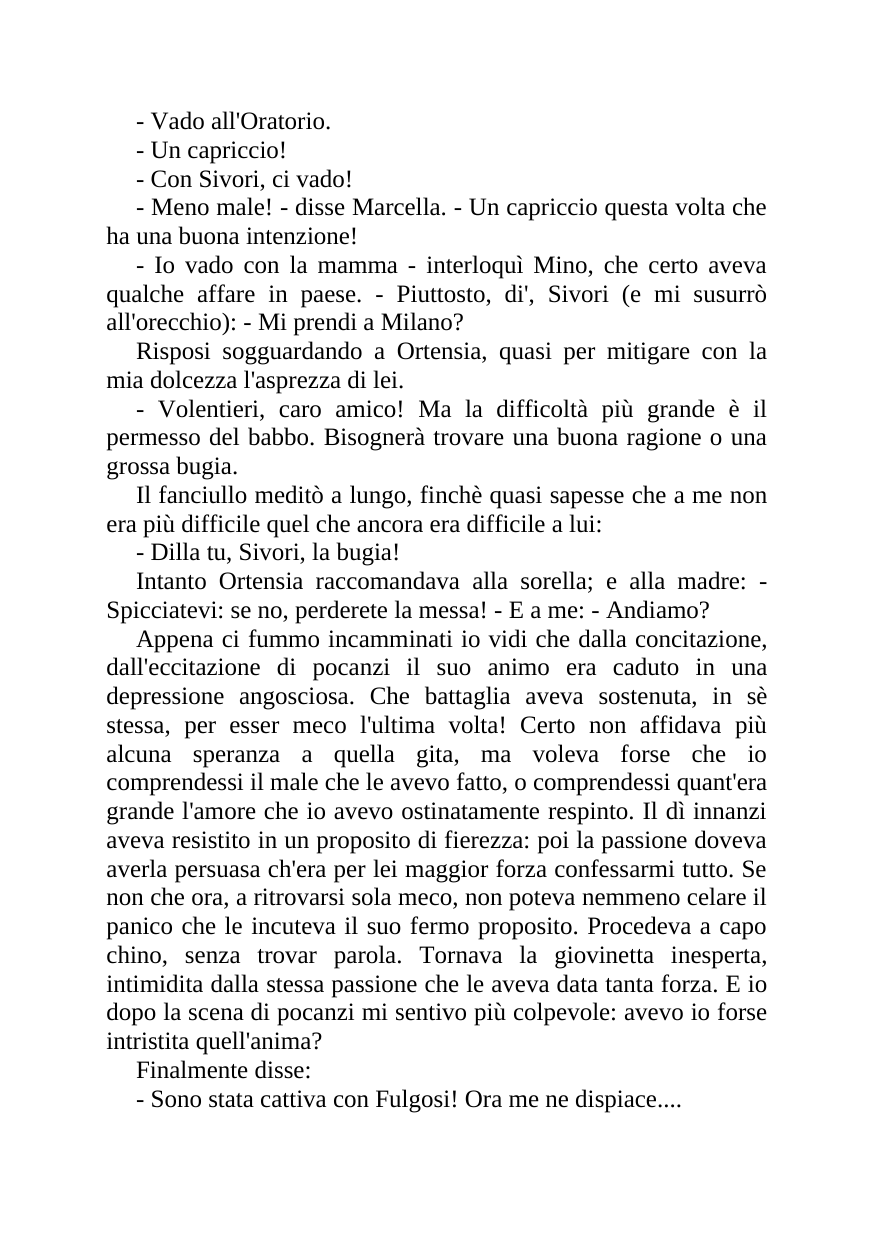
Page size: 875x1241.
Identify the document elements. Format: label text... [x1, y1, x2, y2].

text Intanto Ortensia raccomandava alla sorella; e alla madre: - Spicciatevi: se no, perderete la messa! - E a me: - Andiamo? [106, 566, 768, 624]
text Appena ci fummo incamminati io vidi che dalla concitazione, dall'eccitazione di pocanzi il suo animo era caduto in una depressione angosciosa. Che battaglia aveva sostenuta, in sè stessa, per esser meco l'ultima volta! Certo non affidava più alcuna speranza a quella gita, ma voleva forse che io comprendessi il male che le avevo fatto, o comprendessi quant'era grande l'amore che io avevo ostinatamente respinto. Il dì innanzi aveva resistito in un proposito di fierezza: poi la passione doveva averla persuasa ch'era per lei maggior forza confessarmi tutto. Se non che ora, a ritrovarsi sola meco, non poteva nemmeno celare il panico che le incuteva il suo fermo proposito. Procedeva a capo chino, senza trovar parola. Tornava la giovinetta inesperta, intimidita dalla stessa passione che le aveva data tanta forza. E io dopo la scena di pocanzi mi sentivo più colpevole: avevo io forse intristita quell'anima? [106, 624, 768, 1055]
text - Sono stata cattiva con Fulgosi! Ora me ne dispiace.... [106, 1084, 768, 1112]
text - Con Sivori, ci vado! [106, 164, 768, 192]
text - Dilla tu, Sivori, la bugia! [106, 537, 768, 566]
text - Io vado con la mamma - interloquì Mino, che certo aveva qualche affare in paese. - Piuttosto, di', Sivori (e mi susurrò all'orecchio): - Mi prendi a Milano? [106, 250, 768, 336]
text - Vado all'Oratorio. [106, 106, 768, 135]
text Il fanciullo meditò a lungo, finchè quasi sapesse che a me non era più difficile quel che ancora era difficile a lui: [106, 480, 768, 537]
text - Volentieri, caro amico! Ma la difficoltà più grande è il permesso del babbo. Bisognerà trovare una buona ragione o una grossa bugia. [106, 394, 768, 480]
text Finalmente disse: [106, 1055, 768, 1084]
text Risposi sogguardando a Ortensia, quasi per mitigare con la mia dolcezza l'asprezza di lei. [106, 336, 768, 394]
text - Meno male! - disse Marcella. - Un capriccio questa volta che ha una buona intenzione! [106, 192, 768, 250]
text - Un capriccio! [106, 135, 768, 164]
